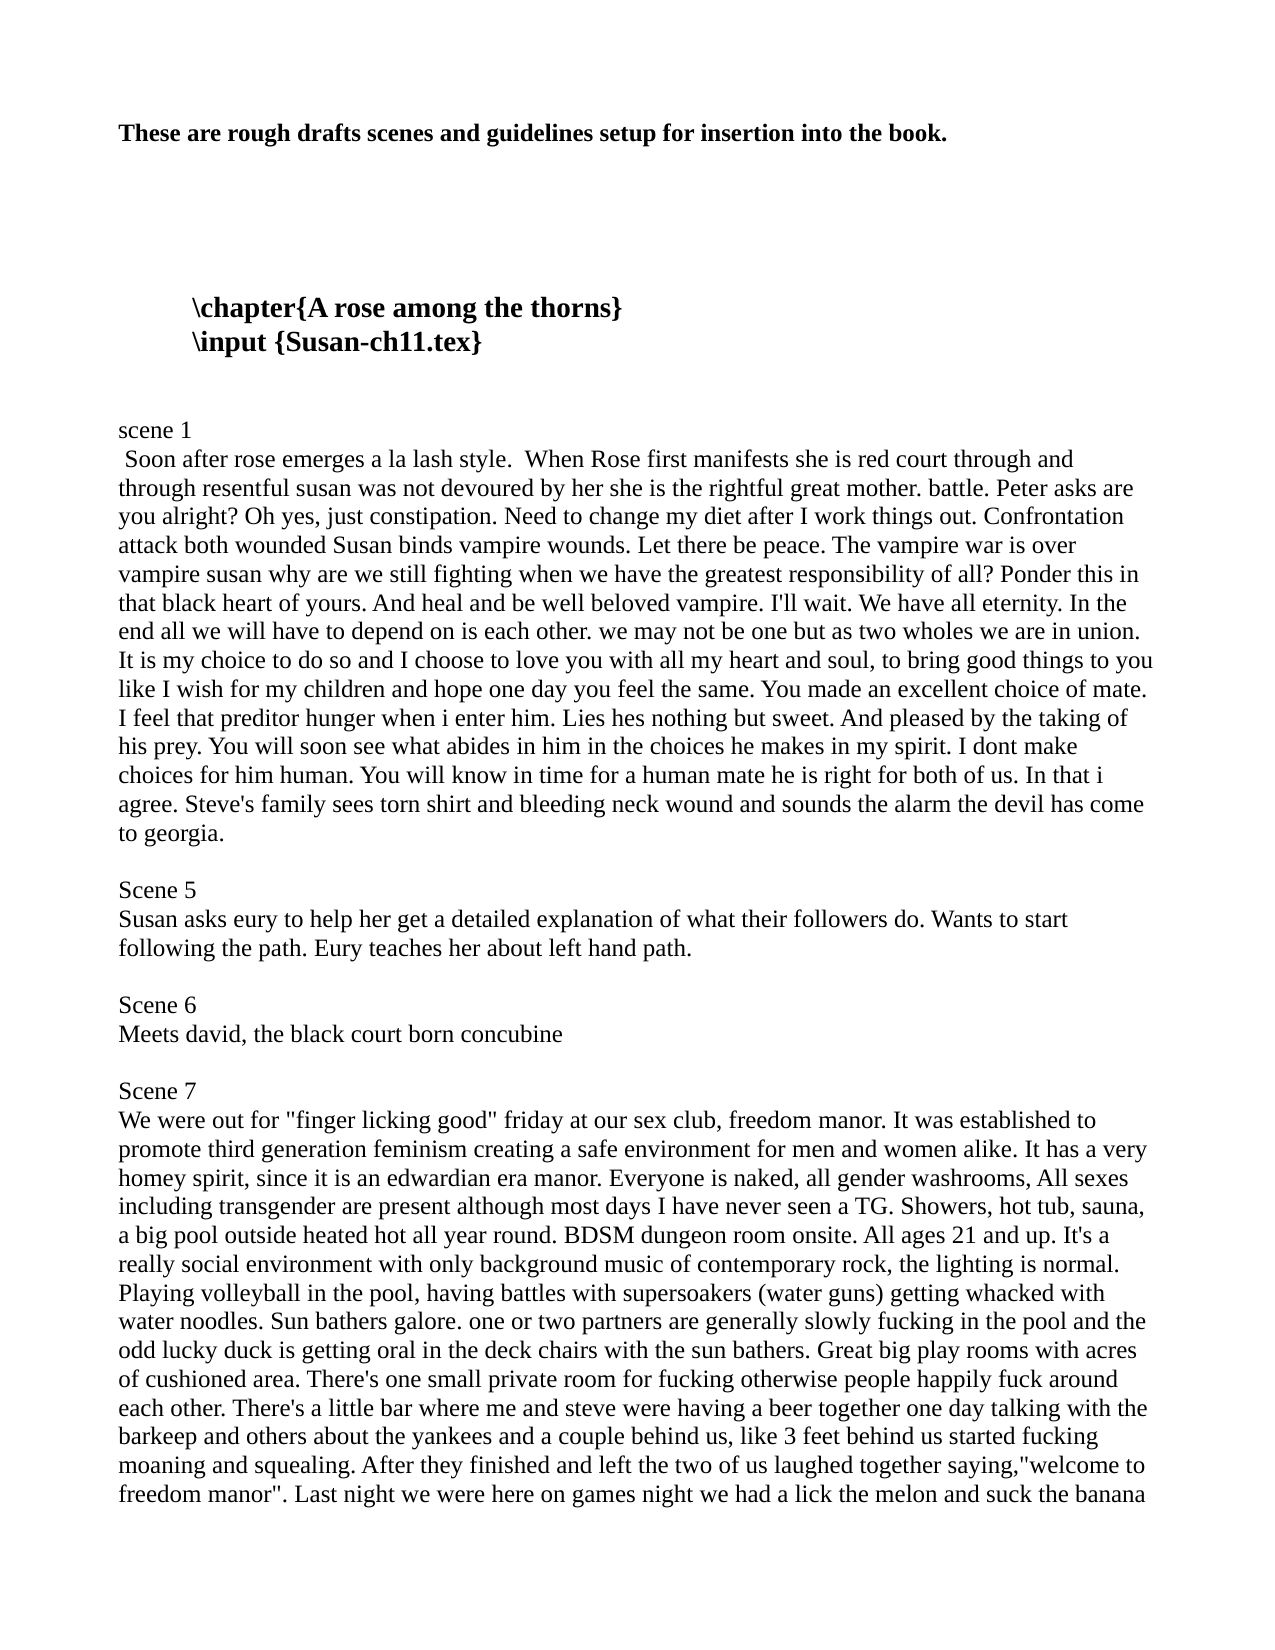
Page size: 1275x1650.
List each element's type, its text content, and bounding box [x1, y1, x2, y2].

text Scene 6 [118, 990, 1157, 1019]
text \input {Susan-ch11.tex} [118, 324, 1157, 358]
text Meets david, the black court born concubine [118, 1019, 1157, 1048]
text scene 1 [118, 415, 1157, 444]
text \chapter{A rose among the thorns} [118, 291, 1157, 324]
text Susan asks eury to help her get a detailed explanation of what their followers do. Wants to start following the path. Eury teaches her about left hand path. [118, 904, 1157, 961]
text These are rough drafts scenes and guidelines setup for insertion into the book. [118, 118, 1157, 147]
text We were out for "finger licking good" friday at our sex club, freedom manor. It was established to promote third generation feminism creating a safe environment for men and women alike. It has a very homey spirit, since it is an edwardian era manor. Everyone is naked, all gender washrooms, All sexes including transgender are present although most days I have never seen a TG. Showers, hot tub, sauna, a big pool outside heated hot all year round. BDSM dungeon room onsite. All ages 21 and up. It's a really social environment with only background music of contemporary rock, the lighting is normal. Playing volleyball in the pool, having battles with supersoakers (water guns) getting whacked with water noodles. Sun bathers galore. one or two partners are generally slowly fucking in the pool and the odd lucky duck is getting oral in the deck chairs with the sun bathers. Great big play rooms with acres of cushioned area. There's one small private room for fucking otherwise people happily fuck around each other. There's a little bar where me and steve were having a beer together one day talking with the barkeep and others about the yankees and a couple behind us, like 3 feet behind us started fucking moaning and squealing. After they finished and left the two of us laughed together saying,"welcome to freedom manor". Last night we were here on games night we had a lick the melon and suck the banana [118, 1105, 1157, 1508]
text Scene 5 [118, 875, 1157, 904]
text Soon after rose emerges a la lash style. When Rose first manifests she is red court through and through resentful susan was not devoured by her she is the rightful great mother. battle. Peter asks are you alright? Oh yes, just constipation. Need to change my diet after I work things out. Confrontation attack both wounded Susan binds vampire wounds. Let there be peace. The vampire war is over vampire susan why are we still fighting when we have the greatest responsibility of all? Ponder this in that black heart of yours. And heal and be well beloved vampire. I'll wait. We have all eternity. In the end all we will have to depend on is each other. we may not be one but as two wholes we are in union. It is my choice to do so and I choose to love you with all my heart and soul, to bring good things to you like I wish for my children and hope one day you feel the same. You made an excellent choice of mate. I feel that preditor hunger when i enter him. Lies hes nothing but sweet. And pleased by the taking of his prey. You will soon see what abides in him in the choices he makes in my spirit. I dont make choices for him human. You will know in time for a human mate he is right for both of us. In that i agree. Steve's family sees torn shirt and bleeding neck wound and sounds the alarm the devil has come to georgia. [118, 444, 1157, 846]
text Scene 7 [118, 1076, 1157, 1105]
